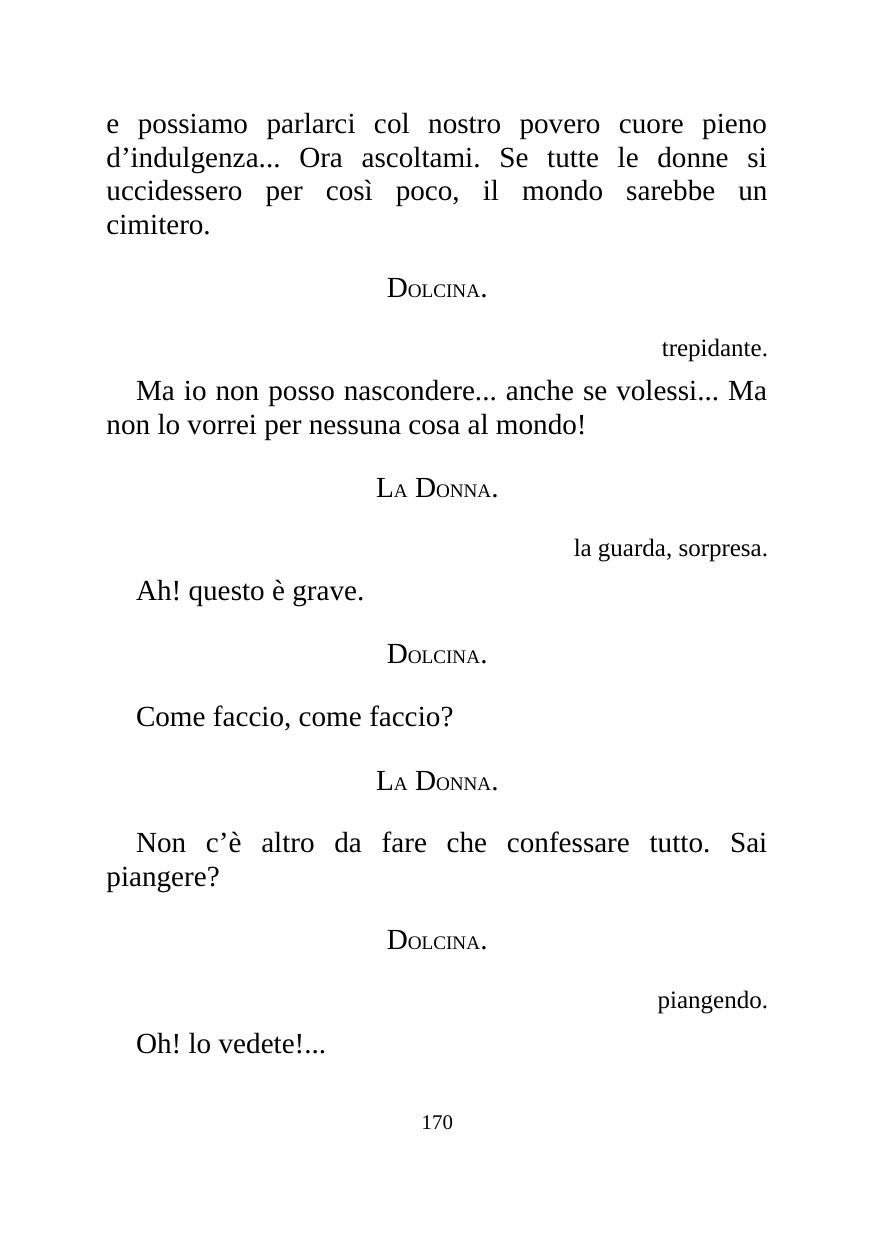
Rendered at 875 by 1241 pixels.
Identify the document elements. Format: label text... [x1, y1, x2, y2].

text Dolcina. [106, 270, 768, 303]
text piangendo. [431, 985, 768, 1014]
text Ma io non posso nascondere... anche se volessi... Ma non lo vorrei per nessuna cosa al mondo! [106, 373, 768, 441]
text Ah! questo è grave. [106, 573, 768, 607]
text La Donna. [106, 763, 768, 796]
text La Donna. [106, 470, 768, 503]
text Dolcina. [106, 922, 768, 956]
text trepidante. [431, 333, 768, 362]
text la guarda, sorpresa. [431, 533, 768, 562]
text Come faccio, come faccio? [106, 699, 768, 733]
text Oh! lo vedete!... [106, 1026, 768, 1059]
text Non c’è altro da fare che confessare tutto. Sai piangere? [106, 826, 768, 893]
text e possiamo parlarci col nostro povero cuore pieno d’indulgenza... Ora ascoltami. Se tutte le donne si uccidessero per così poco, il mondo sarebbe un cimitero. [106, 106, 768, 240]
text Dolcina. [106, 637, 768, 670]
